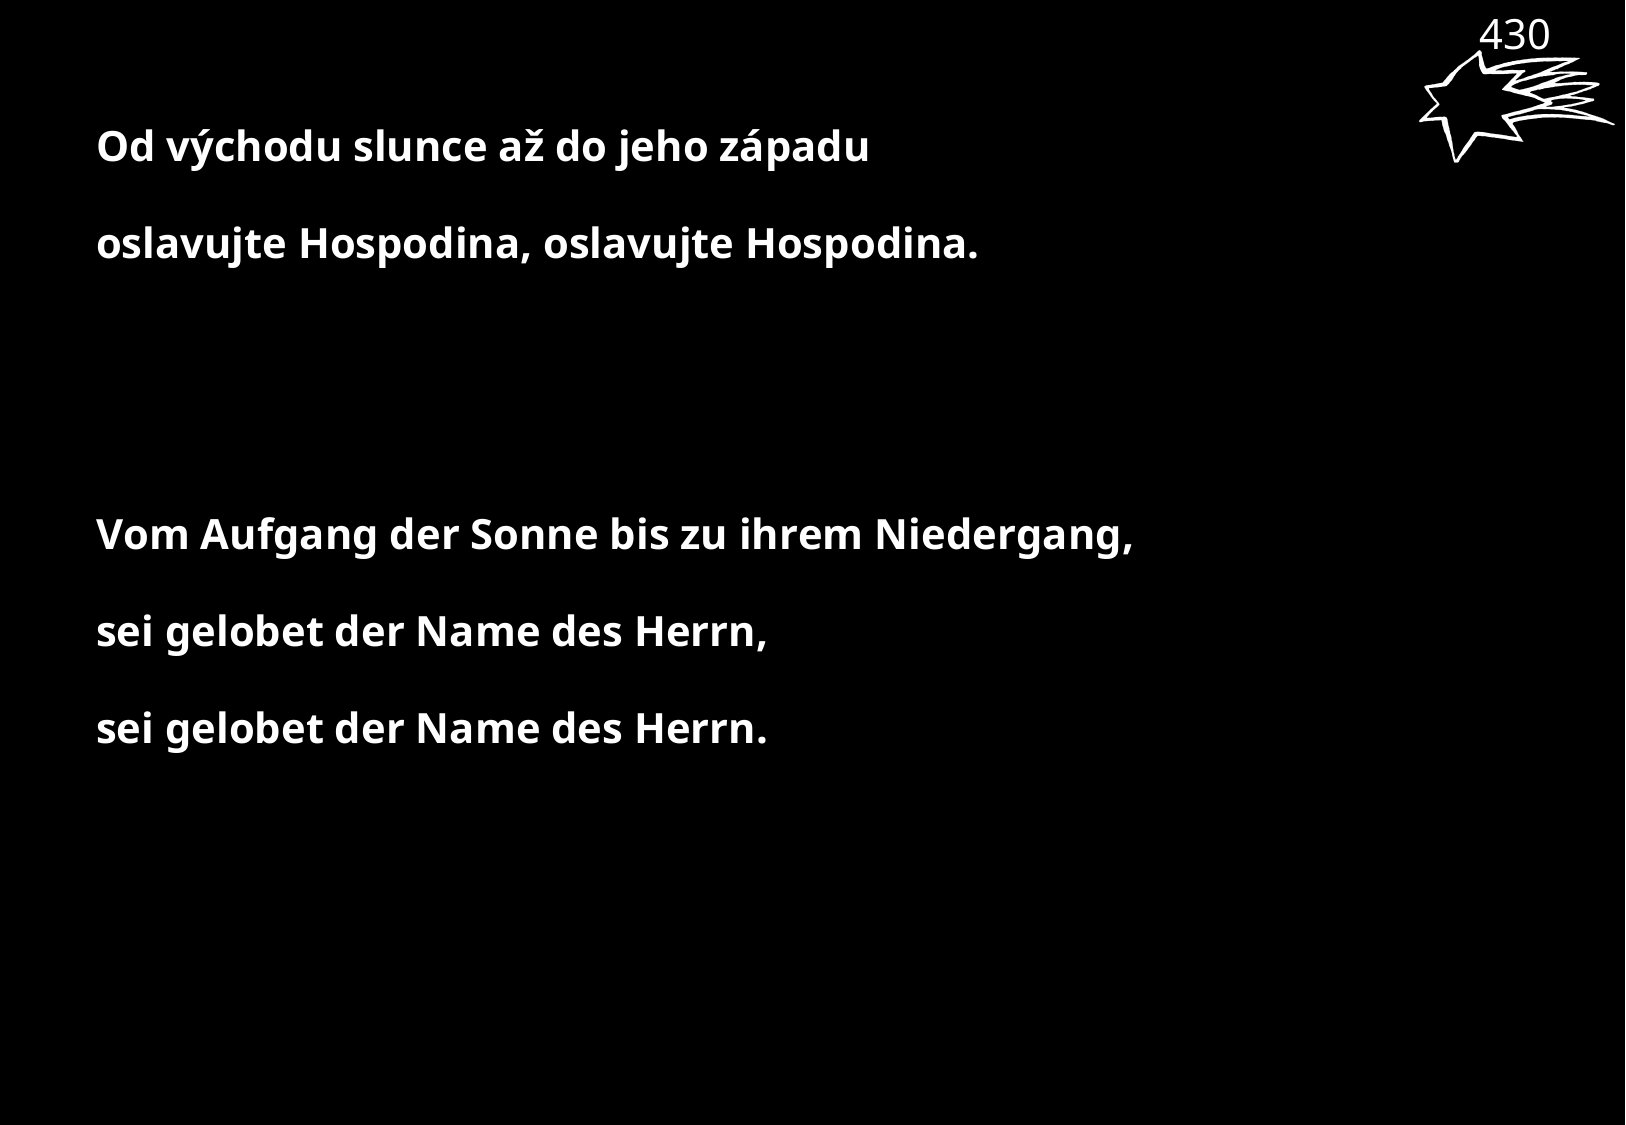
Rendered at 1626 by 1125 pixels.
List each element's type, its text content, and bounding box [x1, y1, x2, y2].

text_box 430 [1405, 0, 1626, 66]
list Od východu slunce až do jeho západu oslavujte Hospodina, oslavujte Hospodina. Vom Aufgang der Sonne bis zu ihrem Niedergang, sei gelobet der Name des Herrn, sei gelobet der Name des Herrn. [81, 112, 1544, 1101]
